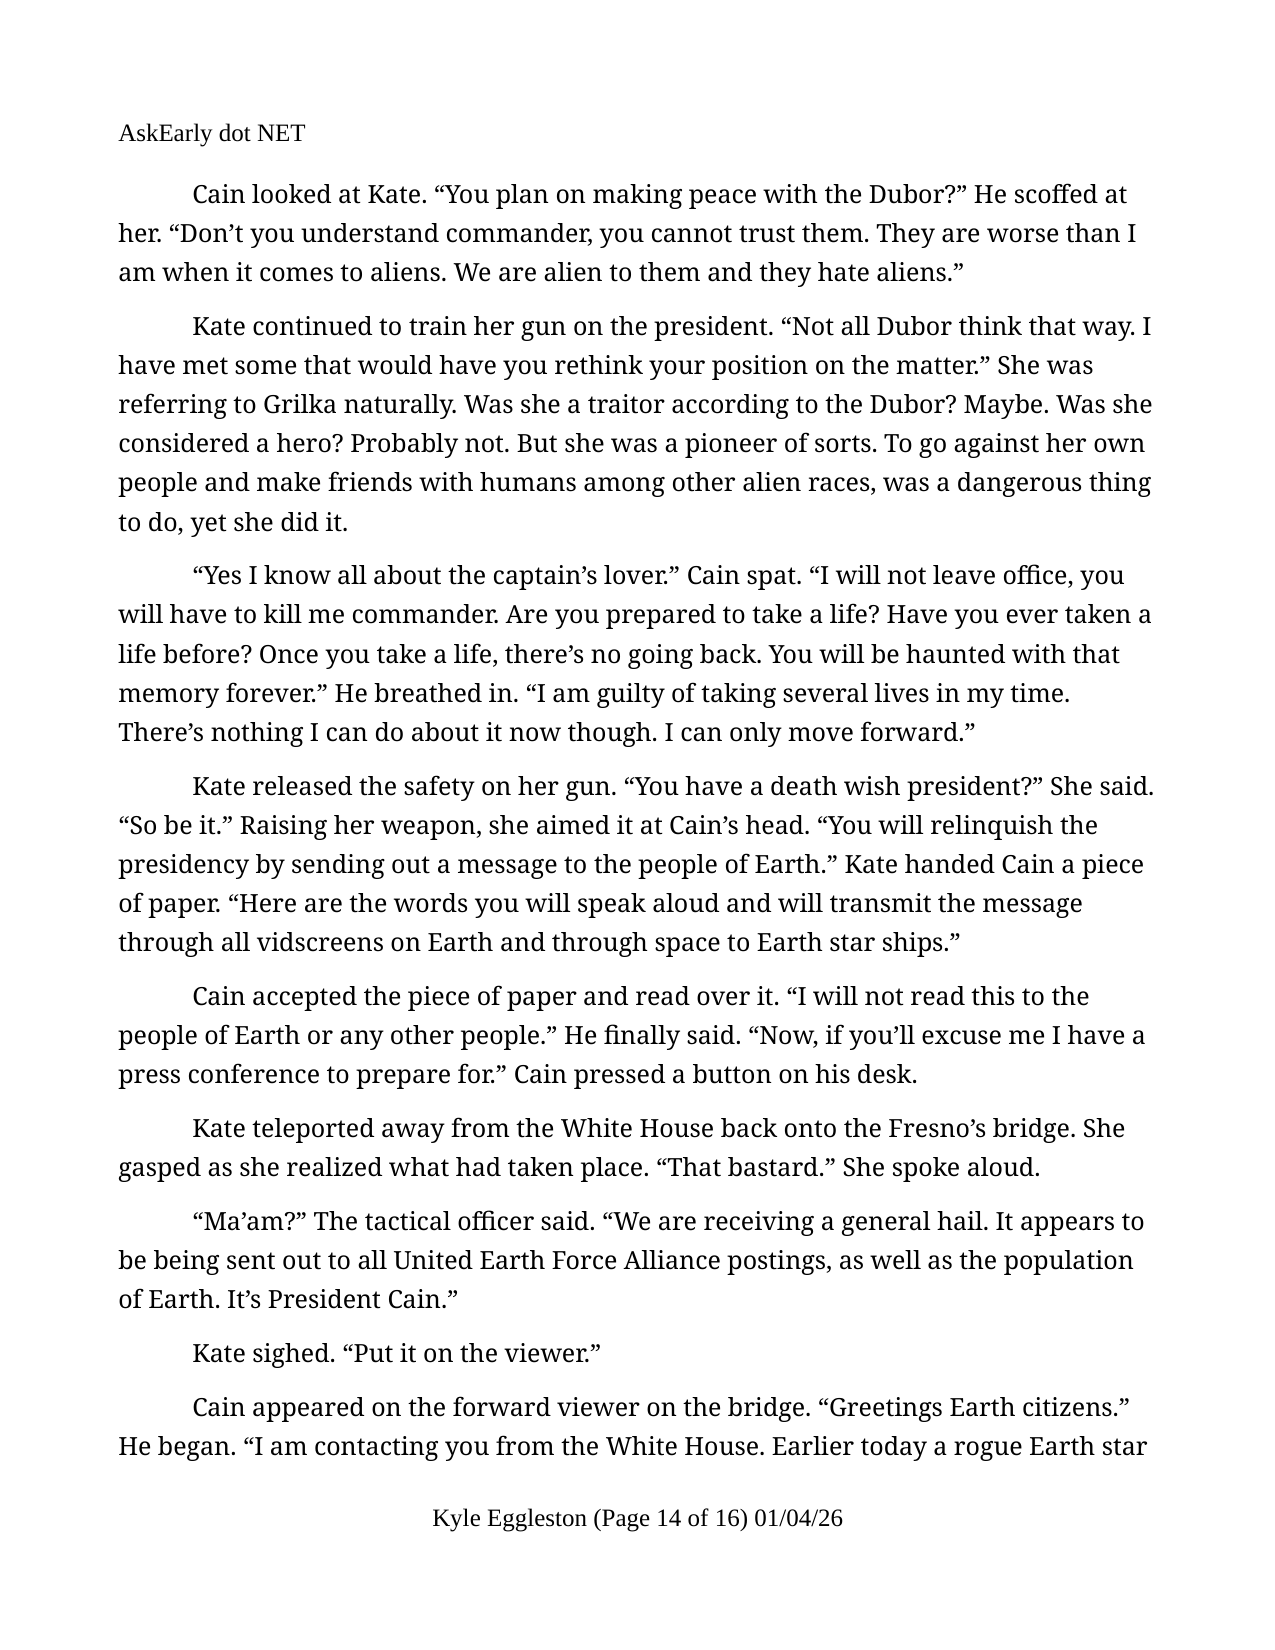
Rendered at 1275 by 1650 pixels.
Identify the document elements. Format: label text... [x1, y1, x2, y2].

text Kate sighed. “Put it on the viewer.” [118, 1336, 1157, 1370]
text Kate released the safety on her gun. “You have a death wish president?” She said. “So be it.” Raising her weapon, she aimed it at Cain’s head. “You will relinquish the presidency by sending out a message to the people of Earth.” Kate handed Cain a piece of paper. “Here are the words you will speak aloud and will transmit the message through all vidscreens on Earth and through space to Earth star ships.” [118, 768, 1157, 959]
text Cain looked at Kate. “You plan on making peace with the Dubor?” He scoffed at her. “Don’t you understand commander, you cannot trust them. They are worse than I am when it comes to aliens. We are alien to them and they hate aliens.” [118, 176, 1157, 289]
text Kate teleported away from the White House back onto the Fresno’s bridge. She gasped as she realized what had taken place. “That bastard.” She spoke aloud. [118, 1111, 1157, 1184]
text Cain accepted the piece of paper and read over it. “I will not read this to the people of Earth or any other people.” He finally said. “Now, if you’ll excuse me I have a press conference to prepare for.” Cain pressed a button on his desk. [118, 979, 1157, 1091]
text “Ma’am?” The tactical officer said. “We are receiving a general hail. It appears to be being sent out to all United Earth Force Alliance postings, as well as the population of Earth. It’s President Cain.” [118, 1204, 1157, 1316]
text Kate continued to train her gun on the president. “Not all Dubor think that way. I have met some that would have you rethink your position on the matter.” She was referring to Grilka naturally. Was she a traitor according to the Dubor? Maybe. Was she considered a hero? Probably not. But she was a pioneer of sorts. To go against her own people and make friends with humans among other alien races, was a dangerous thing to do, yet she did it. [118, 308, 1157, 538]
text “Yes I know all about the captain’s lover.” Cain spat. “I will not leave office, you will have to kill me commander. Are you prepared to take a life? Have you ever taken a life before? Once you take a life, there’s no going back. You will be haunted with that memory forever.” He breathed in. “I am guilty of taking several lives in my time. There’s nothing I can do about it now though. I can only move forward.” [118, 558, 1157, 749]
text Cain appeared on the forward viewer on the bridge. “Greetings Earth citizens.” He began. “I am contacting you from the White House. Earlier today a rogue Earth star [118, 1390, 1157, 1463]
